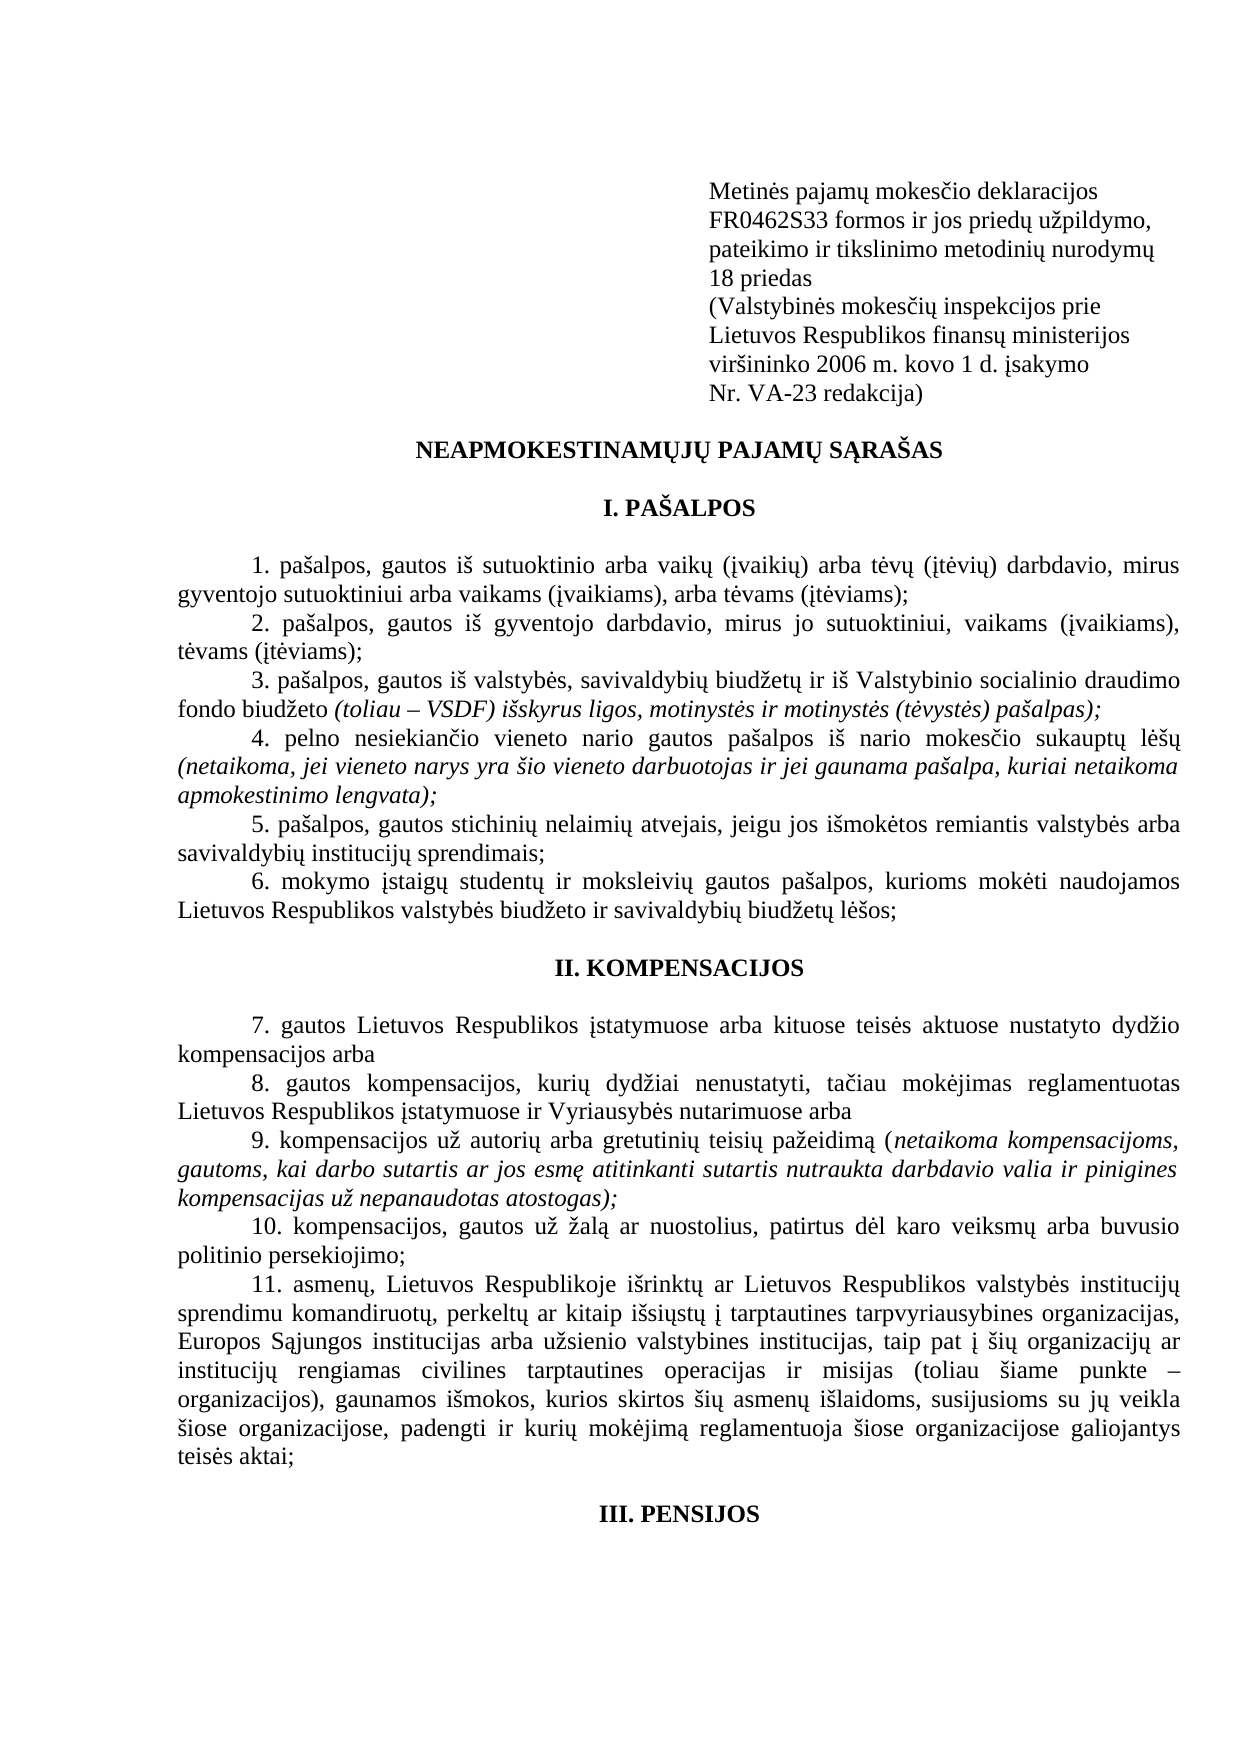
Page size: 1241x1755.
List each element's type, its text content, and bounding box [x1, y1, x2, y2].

text 10. kompensacijos, gautos už žalą ar nuostolius, patirtus dėl karo veiksmų arba buvusio politinio persekiojimo; [177, 1211, 1181, 1269]
text 4. pelno nesiekiančio vieneto nario gautos pašalpos iš nario mokesčio sukauptų lėšų (netaikoma, jei vieneto narys yra šio vieneto darbuotojas ir jei gaunama pašalpa, kuriai netaikoma apmokestinimo lengvata); [177, 723, 1181, 809]
text 2. pašalpos, gautos iš gyventojo darbdavio, mirus jo sutuoktiniui, vaikams (įvaikiams), tėvams (įtėviams); [177, 608, 1181, 665]
text FR0462S33 formos ir jos priedų užpildymo, [177, 205, 1181, 234]
text 6. mokymo įstaigų studentų ir moksleivių gautos pašalpos, kurioms mokėti naudojamos Lietuvos Respublikos valstybės biudžeto ir savivaldybių biudžetų lėšos; [177, 866, 1181, 924]
text 5. pašalpos, gautos stichinių nelaimių atvejais, jeigu jos išmokėtos remiantis valstybės arba savivaldybių institucijų sprendimais; [177, 809, 1181, 866]
text pateikimo ir tikslinimo metodinių nurodymų [177, 234, 1181, 263]
text 7. gautos Lietuvos Respublikos įstatymuose arba kituose teisės aktuose nustatyto dydžio kompensacijos arba [177, 1010, 1181, 1068]
text NEAPMOKESTINAMŲJŲ PAJAMŲ SĄRAŠAS [177, 435, 1181, 464]
text I. PAŠALPOS [177, 493, 1181, 521]
text Metinės pajamų mokesčio deklaracijos [177, 176, 1181, 205]
text 1. pašalpos, gautos iš sutuoktinio arba vaikų (įvaikių) arba tėvų (įtėvių) darbdavio, mirus gyventojo sutuoktiniui arba vaikams (įvaikiams), arba tėvams (įtėviams); [177, 550, 1181, 608]
text viršininko 2006 m. kovo 1 d. įsakymo [177, 349, 1181, 378]
text II. KOMPENSACIJOS [177, 953, 1181, 981]
text 18 priedas [177, 263, 1181, 291]
text 8. gautos kompensacijos, kurių dydžiai nenustatyti, tačiau mokėjimas reglamentuotas Lietuvos Respublikos įstatymuose ir Vyriausybės nutarimuose arba [177, 1068, 1181, 1125]
text Lietuvos Respublikos finansų ministerijos [177, 320, 1181, 349]
text 11. asmenų, Lietuvos Respublikoje išrinktų ar Lietuvos Respublikos valstybės institucijų sprendimu komandiruotų, perkeltų ar kitaip išsiųstų į tarptautines tarpvyriausybines organizacijas, Europos Sąjungos institucijas arba užsienio valstybines institucijas, taip pat į šių organizacijų ar institucijų rengiamas civilines tarptautines operacijas ir misijas (toliau šiame punkte – organizacijos), gaunamos išmokos, kurios skirtos šių asmenų išlaidoms, susijusioms su jų veikla šiose organizacijose, padengti ir kurių mokėjimą reglamentuoja šiose organizacijose galiojantys teisės aktai; [177, 1269, 1181, 1470]
text 9. kompensacijos už autorių arba gretutinių teisių pažeidimą (netaikoma kompensacijoms, gautoms, kai darbo sutartis ar jos esmę atitinkanti sutartis nutraukta darbdavio valia ir pinigines kompensacijas už nepanaudotas atostogas); [177, 1125, 1181, 1211]
text Nr. VA-23 redakcija) [177, 378, 1181, 406]
text (Valstybinės mokesčių inspekcijos prie [177, 291, 1181, 320]
text III. PENSIJOS [177, 1499, 1181, 1528]
text 3. pašalpos, gautos iš valstybės, savivaldybių biudžetų ir iš Valstybinio socialinio draudimo fondo biudžeto (toliau – VSDF) išskyrus ligos, motinystės ir motinystės (tėvystės) pašalpas); [177, 665, 1181, 723]
